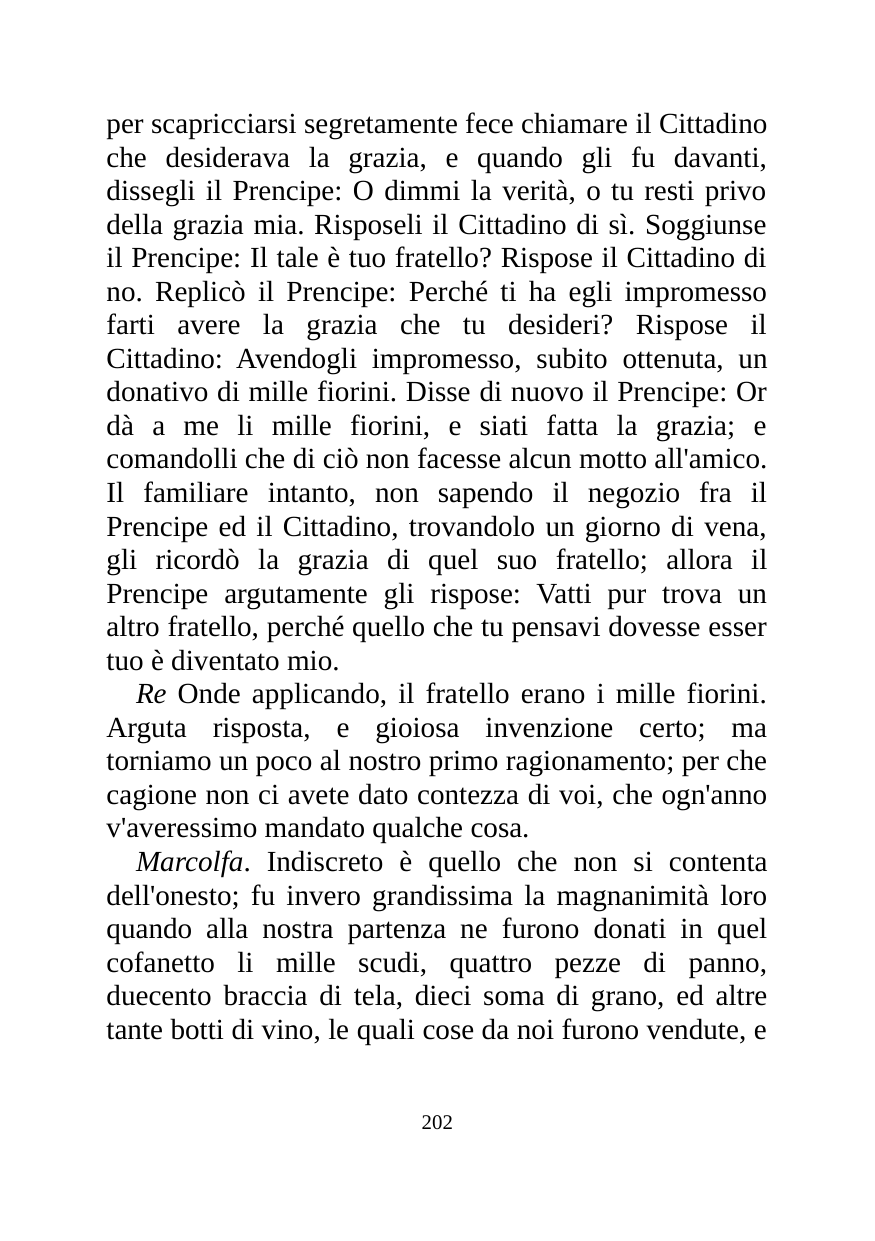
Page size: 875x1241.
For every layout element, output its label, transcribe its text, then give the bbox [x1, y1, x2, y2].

text Marcolfa. Indiscreto è quello che non si contenta dell'onesto; fu invero grandissima la magnanimità loro quando alla nostra partenza ne furono donati in quel cofanetto li mille scudi, quattro pezze di panno, duecento braccia di tela, dieci soma di grano, ed altre tante botti di vino, le quali cose da noi furono vendute, e [106, 844, 768, 1045]
text per scapricciarsi segretamente fece chiamare il Cittadino che desiderava la grazia, e quando gli fu davanti, dissegli il Prencipe: O dimmi la verità, o tu resti privo della grazia mia. Risposeli il Cittadino di sì. Soggiunse il Prencipe: Il tale è tuo fratello? Rispose il Cittadino di no. Replicò il Prencipe: Perché ti ha egli impromesso farti avere la grazia che tu desideri? Rispose il Cittadino: Avendogli impromesso, subito ottenuta, un donativo di mille fiorini. Disse di nuovo il Prencipe: Or dà a me li mille fiorini, e siati fatta la grazia; e comandolli che di ciò non facesse alcun motto all'amico. Il familiare intanto, non sapendo il negozio fra il Prencipe ed il Cittadino, trovandolo un giorno di vena, gli ricordò la grazia di quel suo fratello; allora il Prencipe argutamente gli rispose: Vatti pur trova un altro fratello, perché quello che tu pensavi dovesse esser tuo è diventato mio. [106, 106, 768, 676]
text Re Onde applicando, il fratello erano i mille fiorini. Arguta risposta, e gioiosa invenzione certo; ma torniamo un poco al nostro primo ragionamento; per che cagione non ci avete dato contezza di voi, che ogn'anno v'averessimo mandato qualche cosa. [106, 676, 768, 844]
